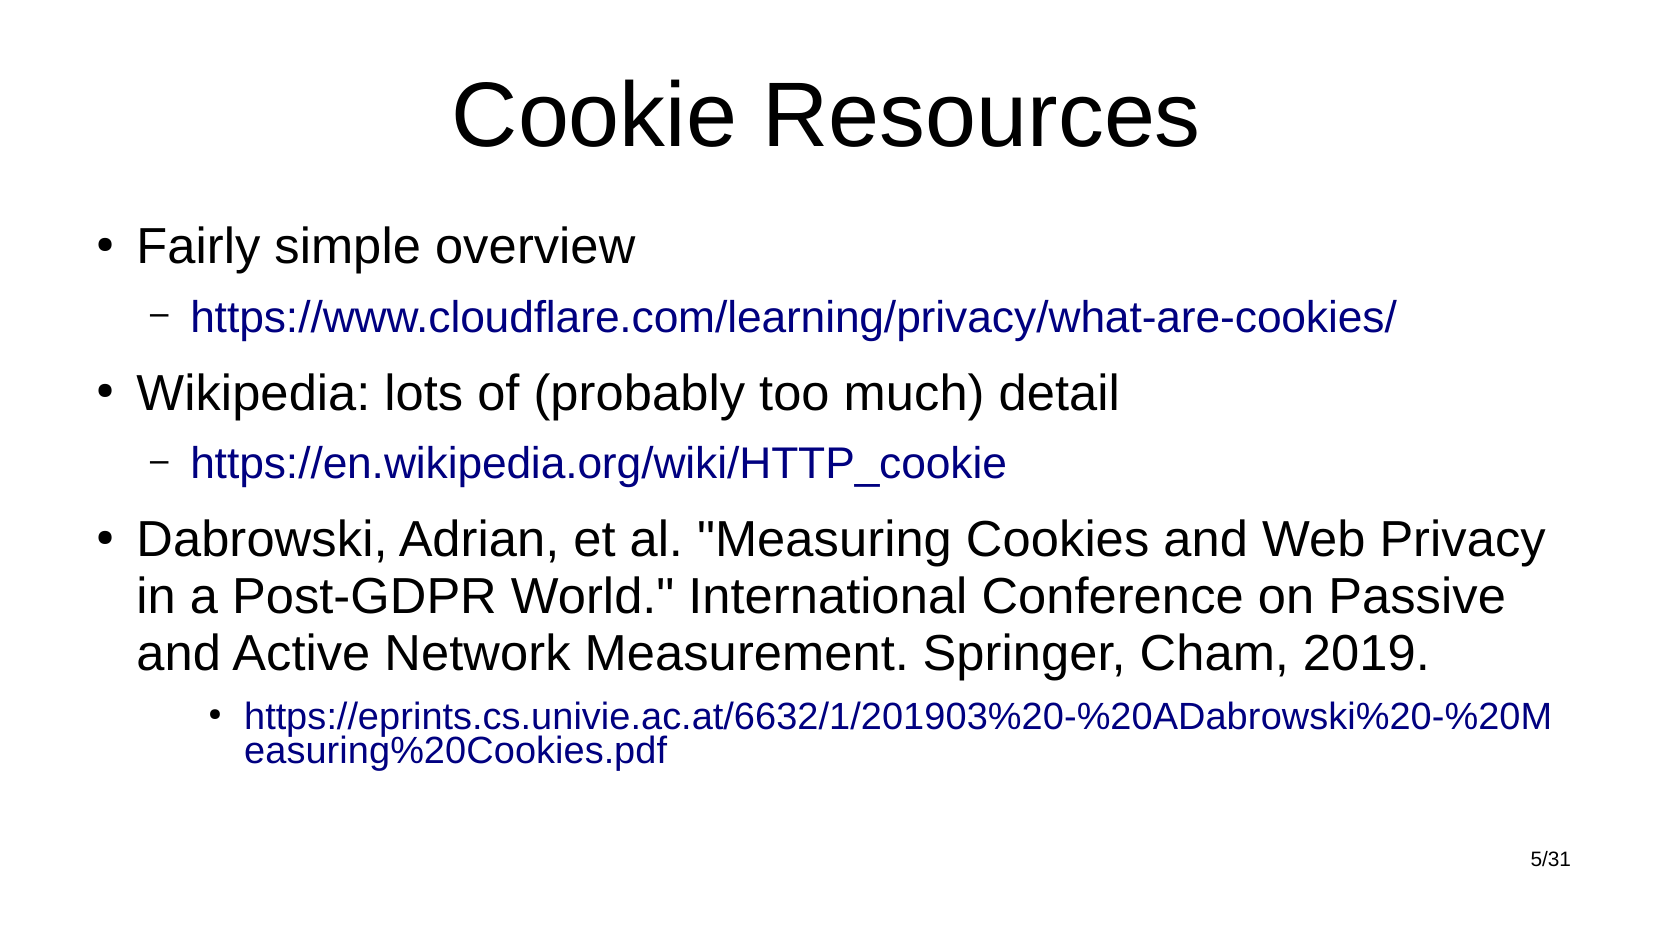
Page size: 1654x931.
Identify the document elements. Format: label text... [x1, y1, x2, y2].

title Cookie Resources [82, 37, 1571, 193]
list Fairly simple overview https://www.cloudflare.com/learning/privacy/what-are-cookies/ Wikipedia: lots of (probably too much) detail https://en.wikipedia.org/wiki/HTTP_cookie Dabrowski, Adrian, et al. "Measuring Cookies and Web Privacy in a Post-GDPR World." International Conference on Passive and Active Network Measurement. Springer, Cham, 2019. https://eprints.cs.univie.ac.at/6632/1/201903%20-%20ADabrowski%20-%20Measuring%20Cookies.pdf [82, 217, 1571, 758]
